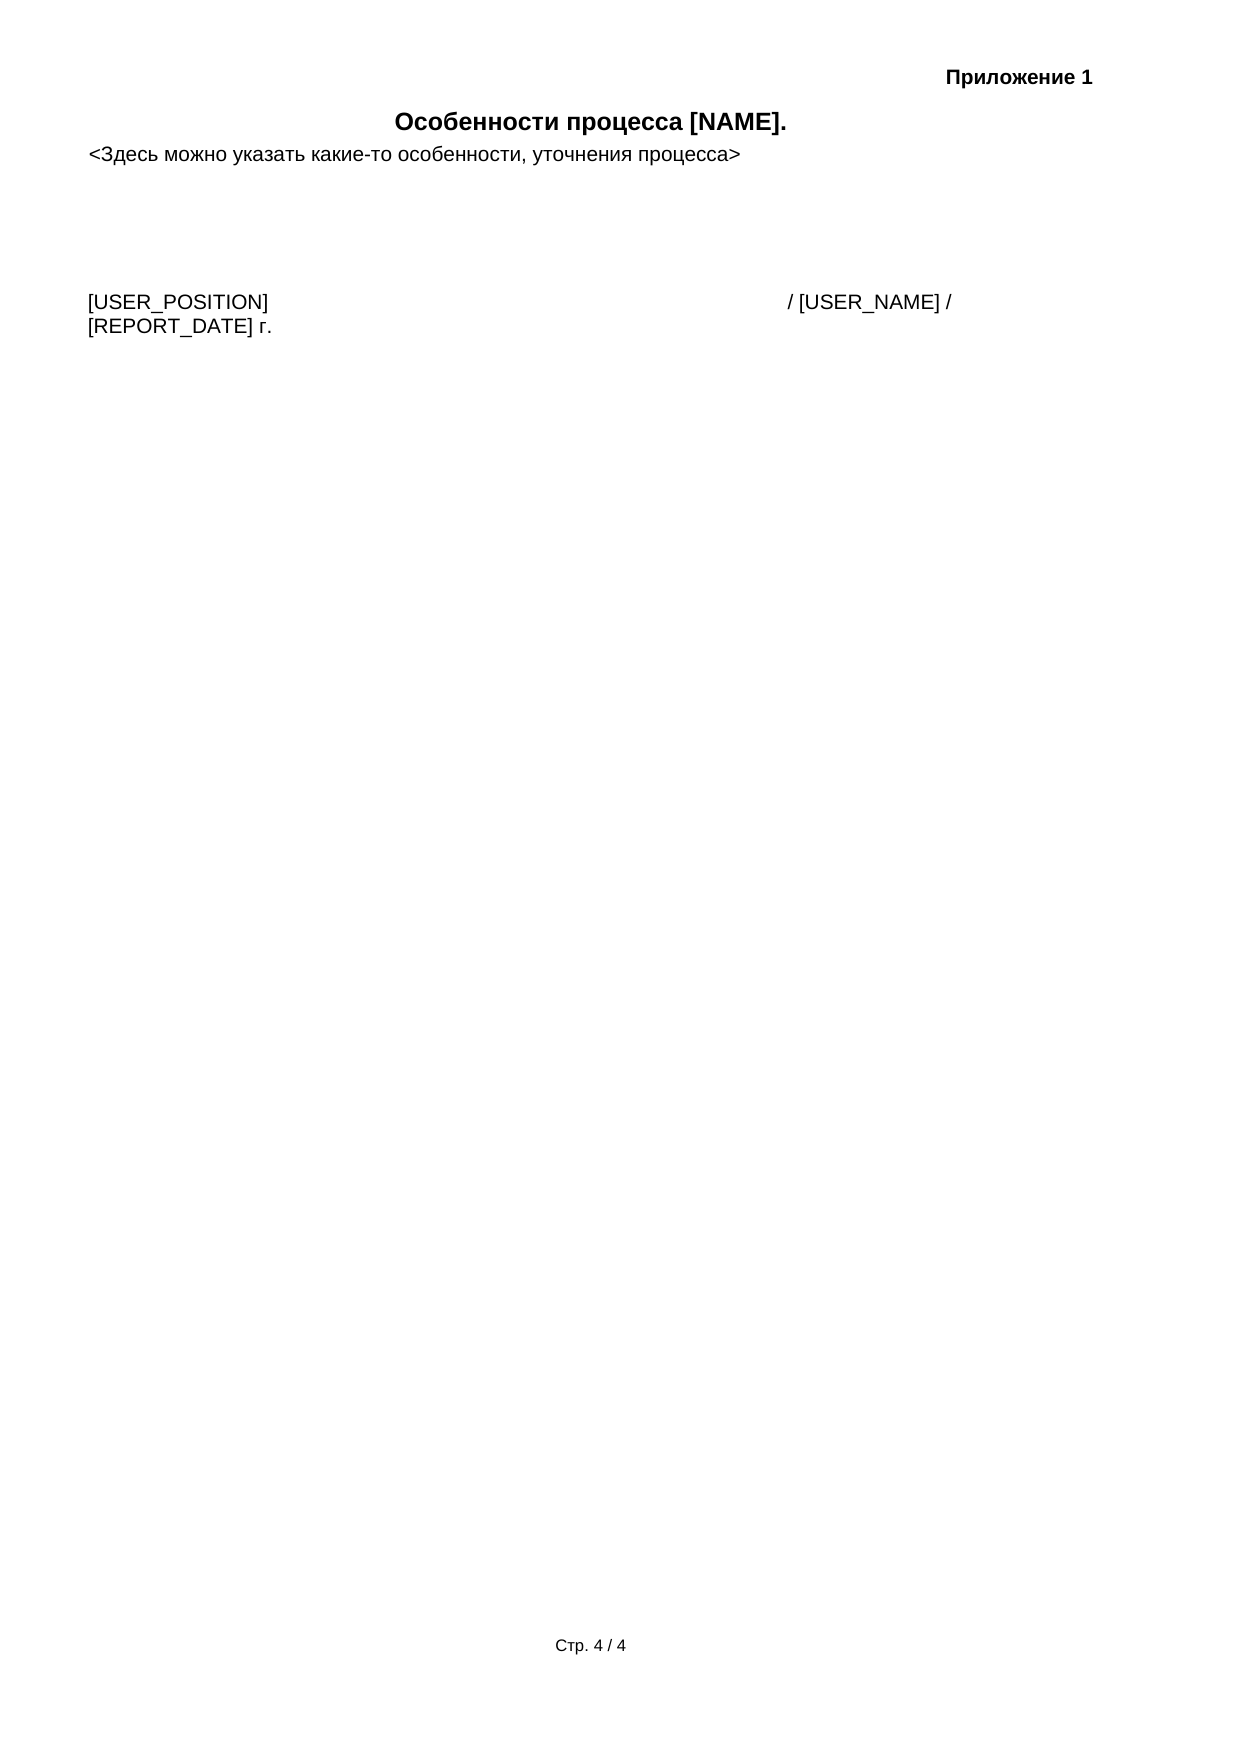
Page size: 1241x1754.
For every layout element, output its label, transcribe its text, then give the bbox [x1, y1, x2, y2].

subtitle Особенности процесса [NAME]. [88, 107, 1093, 135]
text Приложение 1 [88, 65, 1093, 89]
table_header / [USER_NAME] / [787, 284, 1122, 344]
table_header [USER_POSITION] [REPORT_DATE] г. [88, 284, 583, 344]
table_header [584, 284, 787, 344]
text <Здесь можно указать какие-то особенности, уточнения процесса> [88, 141, 1093, 165]
